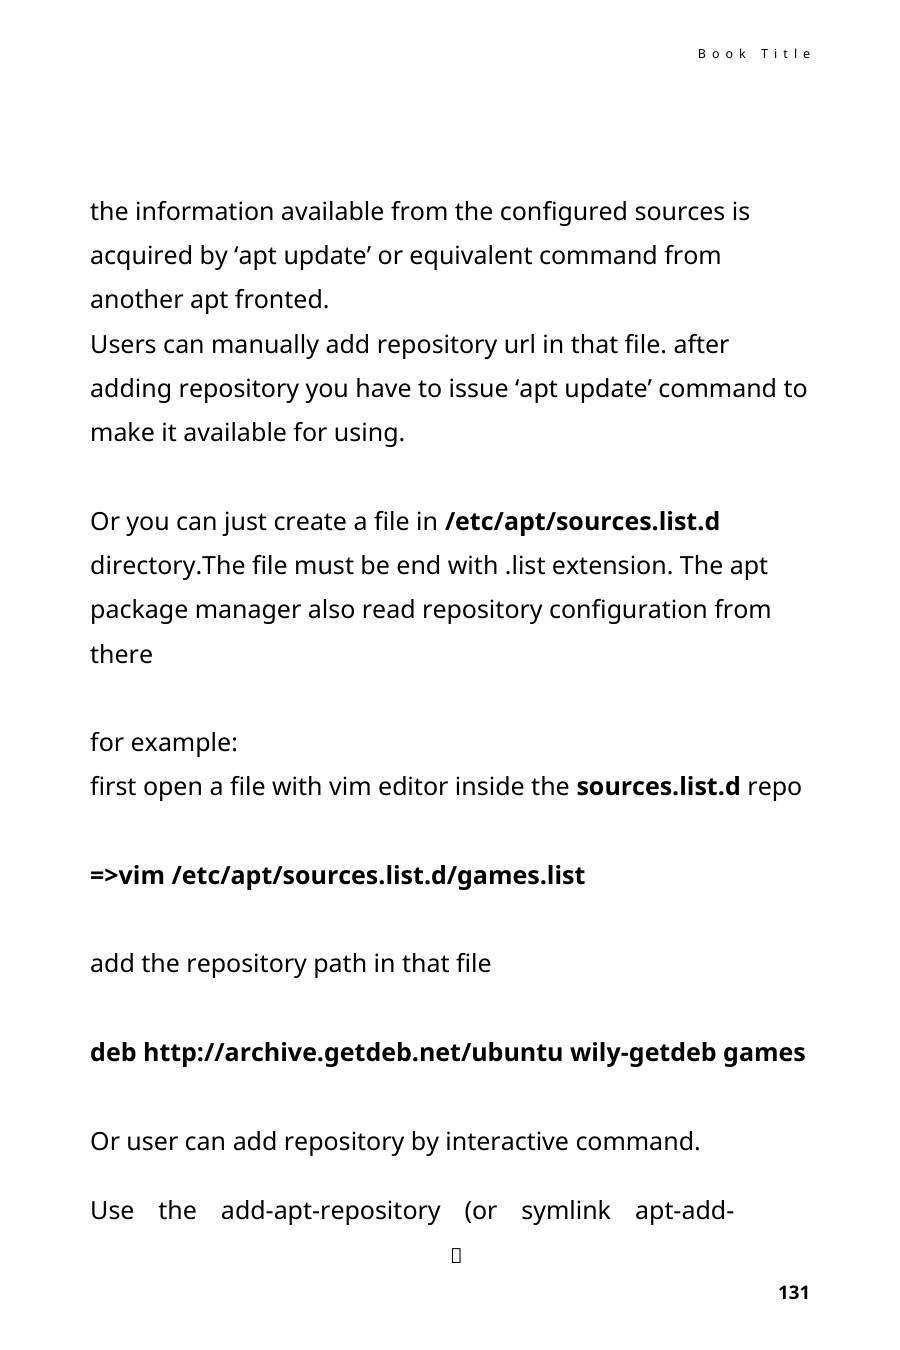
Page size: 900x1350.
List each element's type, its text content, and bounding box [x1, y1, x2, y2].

text first open a file with vim editor inside the sources.list.d repo [90, 769, 810, 803]
text the information available from the configured sources is acquired by ‘apt update’ or equivalent command from another apt fronted. [90, 193, 810, 316]
text for example: [90, 725, 810, 759]
text Or user can add repository by interactive command. [90, 1123, 810, 1157]
text =>vim /etc/apt/sources.list.d/games.list [90, 858, 810, 892]
text add the repository path in that file [90, 946, 810, 980]
text Use the add-apt-repository (or symlink apt-add- [90, 1192, 735, 1227]
text Users can manually add repository url in that file. after adding repository you have to issue ‘apt update’ command to make it available for using. [90, 326, 810, 449]
text Or you can just create a file in /etc/apt/sources.list.d directory.The file must be end with .list extension. The apt package manager also read repository configuration from there [90, 503, 810, 670]
text deb http://archive.getdeb.net/ubuntu wily-getdeb games [90, 1035, 810, 1069]
